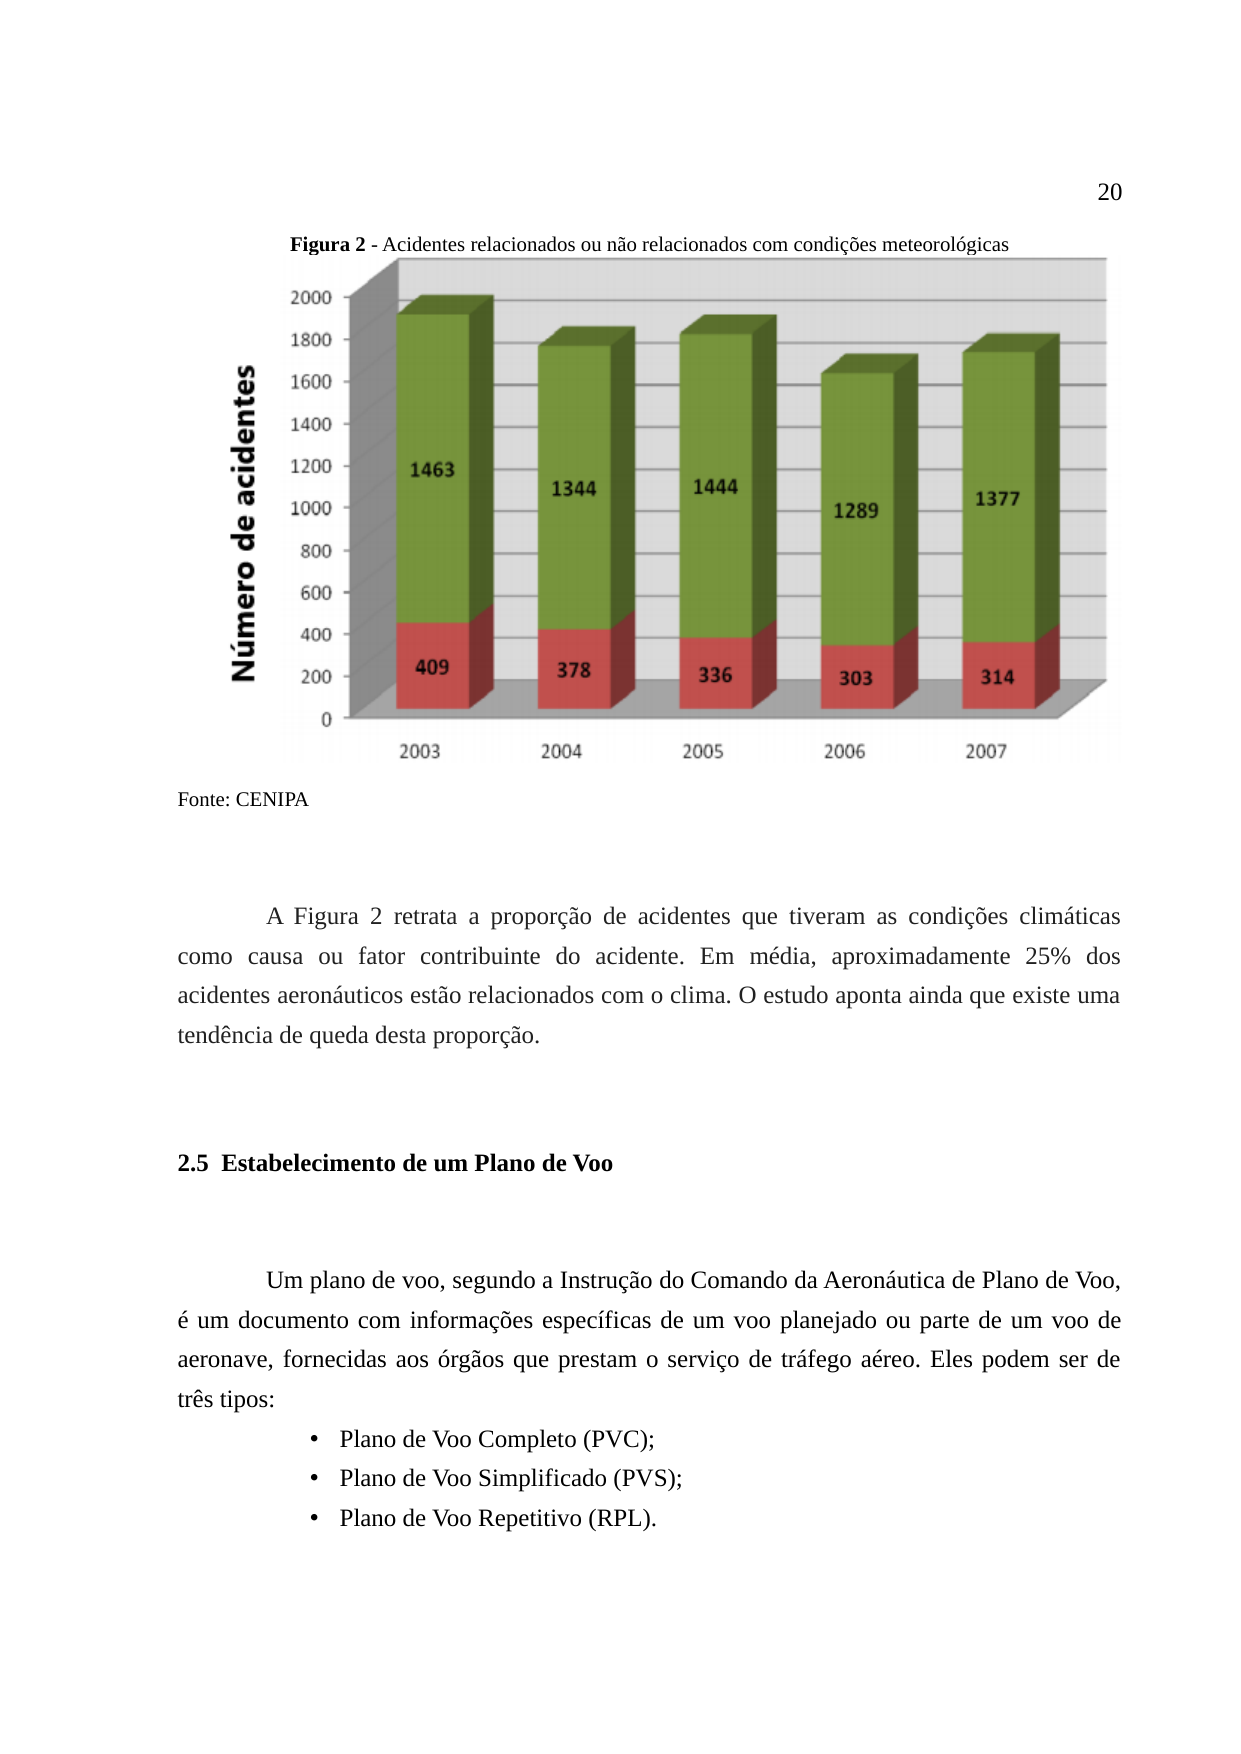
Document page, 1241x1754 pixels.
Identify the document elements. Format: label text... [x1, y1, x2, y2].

list Plano de Voo Completo (PVC); [221, 1424, 1122, 1452]
text Fonte: CENIPA [177, 787, 1122, 811]
text Figura 2 - Acidentes relacionados ou não relacionados com condições meteorológicas [177, 231, 1122, 255]
list Plano de Voo Repetitivo (RPL). [221, 1503, 1122, 1532]
picture [177, 255, 1123, 763]
text Um plano de voo, segundo a Instrução do Comando da Aeronáutica de Plano de Voo, é um documento com informações específicas de um voo planejado ou parte de um voo de aeronave, fornecidas aos órgãos que prestam o serviço de tráfego aéreo. Eles podem ser de três tipos: [177, 1265, 1122, 1413]
subtitle Estabelecimento de um Plano de Voo [177, 1148, 1122, 1177]
text A Figura 2 retrata a proporção de acidentes que tiveram as condições climáticas como causa ou fator contribuinte do acidente. Em média, aproximadamente 25% dos acidentes aeronáuticos estão relacionados com o clima. O estudo aponta ainda que existe uma tendência de queda desta proporção. [177, 901, 1122, 1049]
list Plano de Voo Simplificado (PVS); [221, 1463, 1122, 1492]
